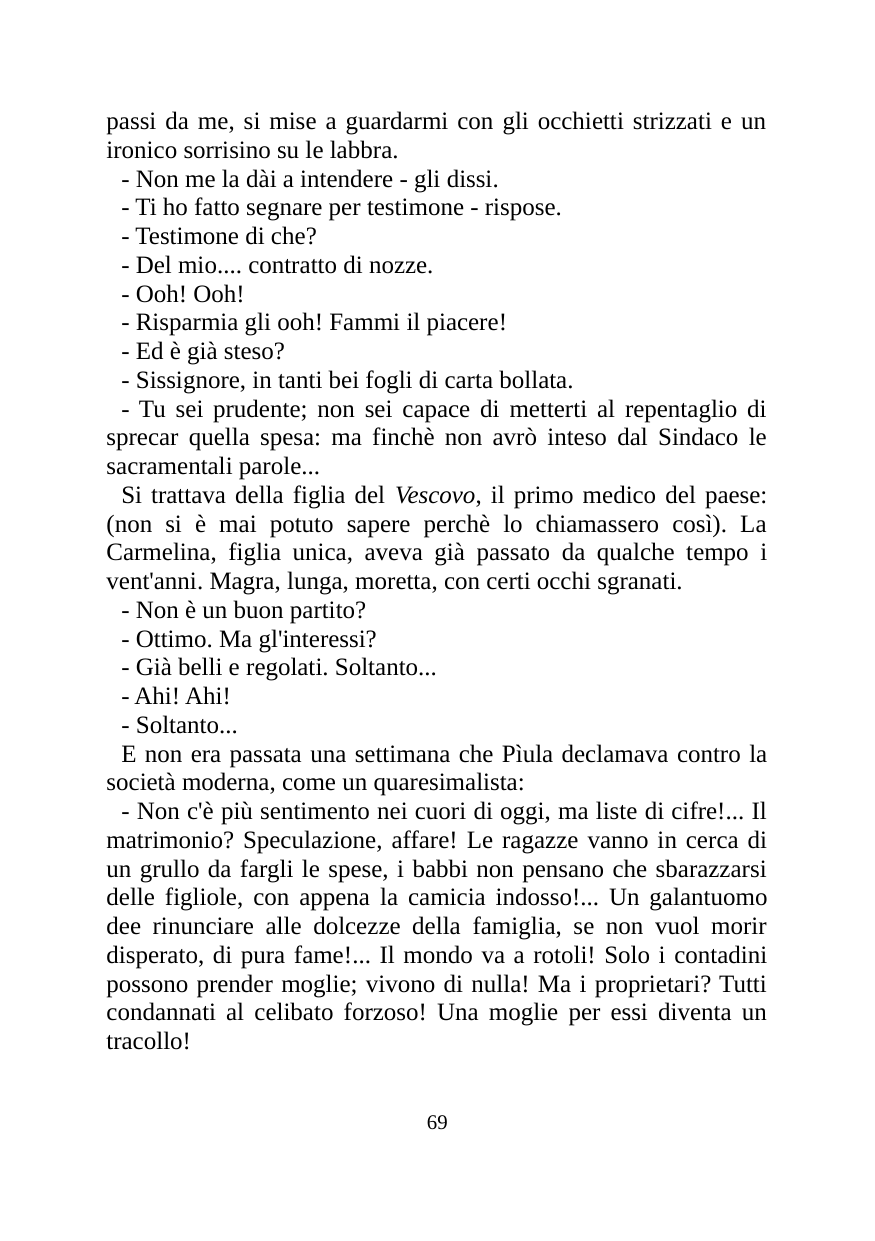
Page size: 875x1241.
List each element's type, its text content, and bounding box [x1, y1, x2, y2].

text Si trattava della figlia del Vescovo, il primo medico del paese: (non si è mai potuto sapere perchè lo chiamassero così). La Carmelina, figlia unica, aveva già passato da qualche tempo i vent'anni. Magra, lunga, moretta, con certi occhi sgranati. [106, 480, 768, 595]
text - Ottimo. Ma gl'interessi? [106, 624, 768, 652]
text - Testimone di che? [106, 221, 768, 250]
text - Ahi! Ahi! [106, 681, 768, 710]
text - Del mio.... contratto di nozze. [106, 250, 768, 279]
text - Risparmia gli ooh! Fammi il piacere! [106, 307, 768, 336]
text - Ed è già steso? [106, 336, 768, 365]
text passi da me, si mise a guardarmi con gli occhietti strizzati e un ironico sorrisino su le labbra. [106, 106, 768, 164]
text - Ooh! Ooh! [106, 279, 768, 307]
text E non era passata una settimana che Pìula declamava contro la società moderna, come un quaresimalista: [106, 739, 768, 796]
text - Non c'è più sentimento nei cuori di oggi, ma liste di cifre!... Il matrimonio? Speculazione, affare! Le ragazze vanno in cerca di un grullo da fargli le spese, i babbi non pensano che sbarazzarsi delle figliole, con appena la camicia indosso!... Un galantuomo dee rinunciare alle dolcezze della famiglia, se non vuol morir disperato, di pura fame!... Il mondo va a rotoli! Solo i contadini possono prender moglie; vivono di nulla! Ma i proprietari? Tutti condannati al celibato forzoso! Una moglie per essi diventa un tracollo! [106, 796, 768, 1055]
text - Tu sei prudente; non sei capace di metterti al repentaglio di sprecar quella spesa: ma finchè non avrò inteso dal Sindaco le sacramentali parole... [106, 394, 768, 480]
text - Ti ho fatto segnare per testimone - rispose. [106, 192, 768, 221]
text - Già belli e regolati. Soltanto... [106, 652, 768, 681]
text - Sissignore, in tanti bei fogli di carta bollata. [106, 365, 768, 394]
text - Non è un buon partito? [106, 595, 768, 624]
text - Non me la dài a intendere - gli dissi. [106, 164, 768, 192]
text - Soltanto... [106, 710, 768, 739]
